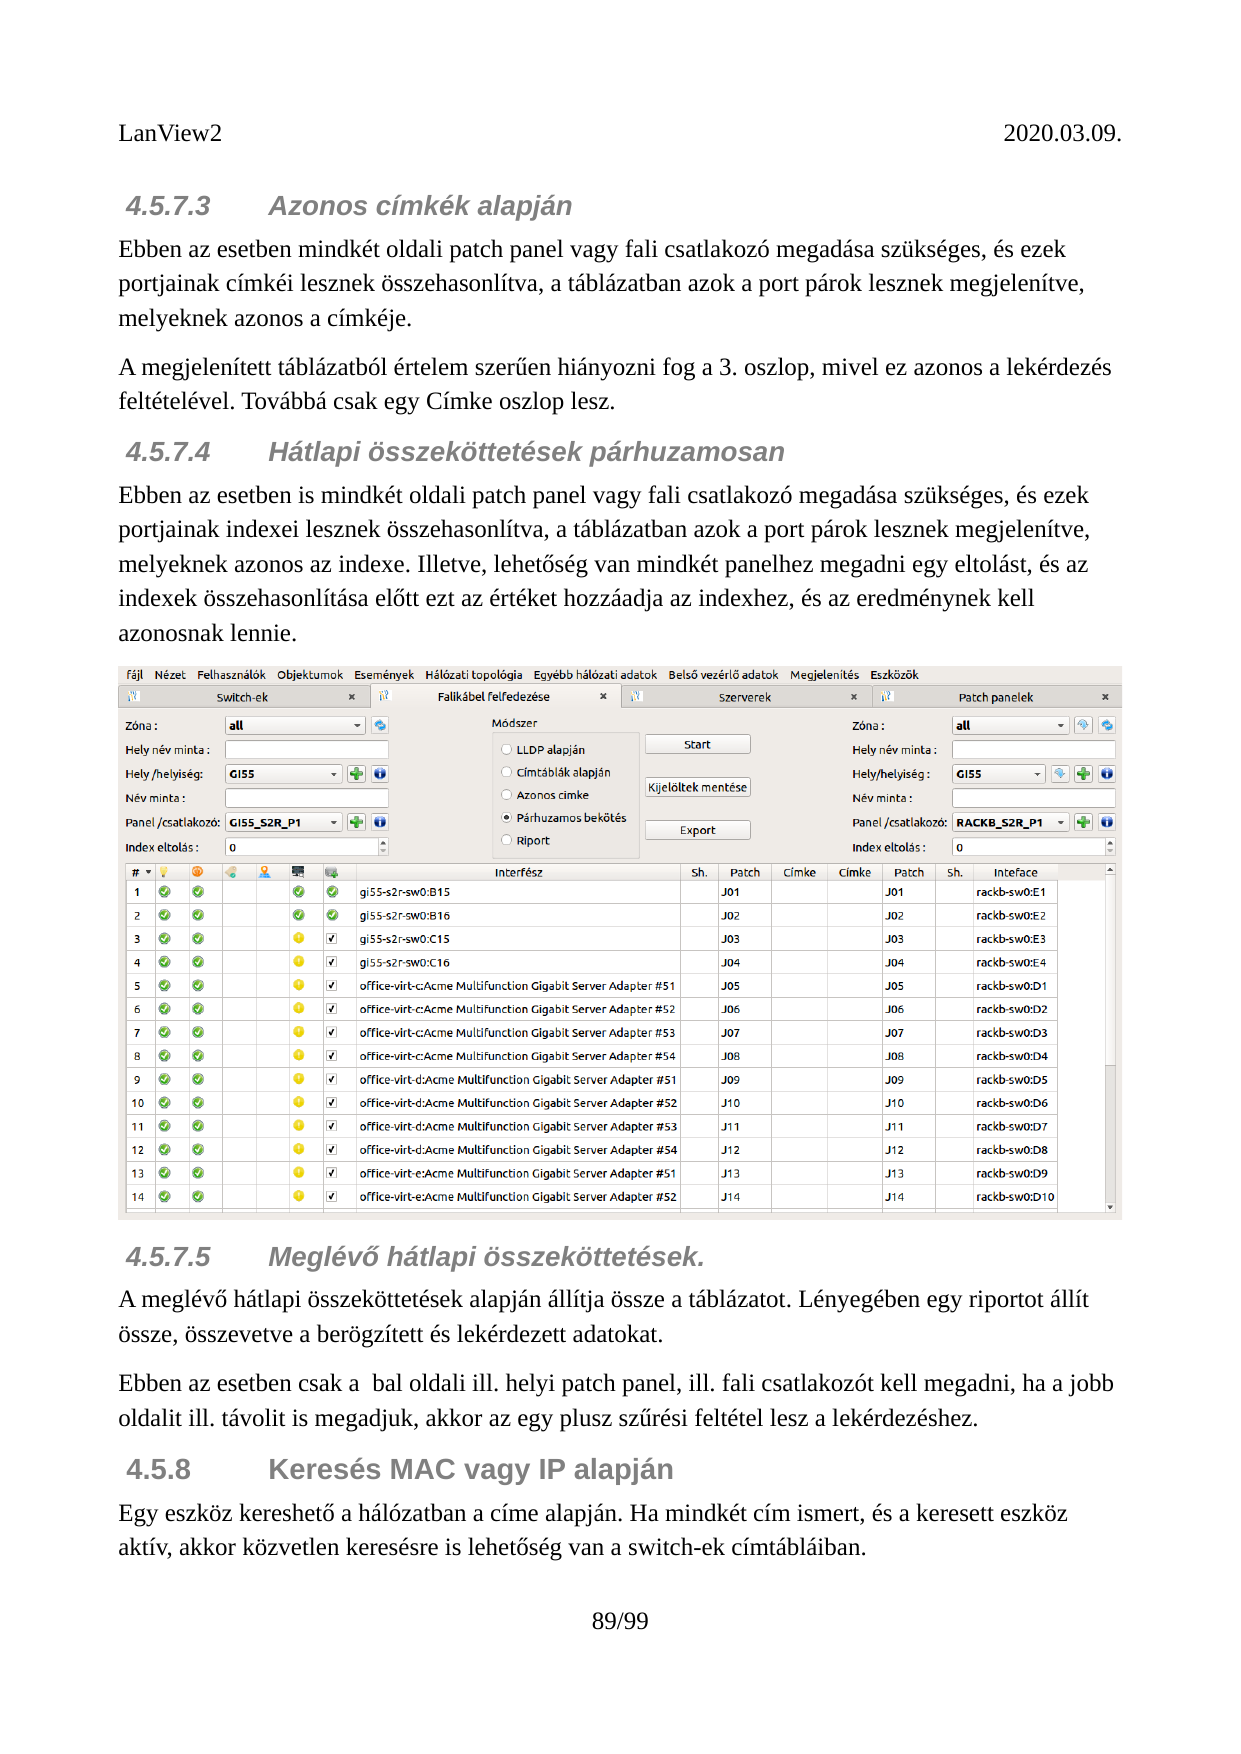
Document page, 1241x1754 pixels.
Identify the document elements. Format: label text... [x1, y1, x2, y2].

subtitle Meglévő hátlapi összeköttetések. [118, 1240, 1122, 1272]
text Ebben az esetben mindkét oldali patch panel vagy fali csatlakozó megadása szükséges, és ezek portjainak címkéi lesznek összehasonlítva, a táblázatban azok a port párok lesznek megjelenítve, melyeknek azonos a címkéje. [118, 234, 1122, 332]
text Ebben az esetben is mindkét oldali patch panel vagy fali csatlakozó megadása szükséges, és ezek portjainak indexei lesznek összehasonlítva, a táblázatban azok a port párok lesznek megjelenítve, melyeknek azonos az indexe. Illetve, lehetőség van mindkét panelhez megadni egy eltolást, és az indexek összehasonlítása előtt ezt az értéket hozzáadja az indexhez, és az eredménynek kell azonosnak lennie. [118, 480, 1122, 647]
subtitle Hátlapi összeköttetések párhuzamosan [118, 436, 1122, 467]
subtitle Azonos címkék alapján [118, 189, 1122, 221]
subtitle Keresés MAC vagy IP alapján [118, 1452, 1122, 1485]
text A megjelenített táblázatból értelem szerűen hiányozni fog a 3. oszlop, mivel ez azonos a lekérdezés feltételével. Továbbá csak egy Címke oszlop lesz. [118, 352, 1122, 415]
picture [118, 666, 1123, 1220]
text Ebben az esetben csak a bal oldali ill. helyi patch panel, ill. fali csatlakozót kell megadni, ha a jobb oldalit ill. távolit is megadjuk, akkor az egy plusz szűrési feltétel lesz a lekérdezéshez. [118, 1368, 1122, 1431]
text A meglévő hátlapi összeköttetések alapján állítja össze a táblázatot. Lényegében egy riportot állít össze, összevetve a berögzített és lekérdezett adatokat. [118, 1284, 1122, 1348]
text Egy eszköz kereshető a hálózatban a címe alapján. Ha mindkét cím ismert, és a keresett eszköz aktív, akkor közvetlen keresésre is lehetőség van a switch-ek címtábláiban. [118, 1498, 1122, 1561]
